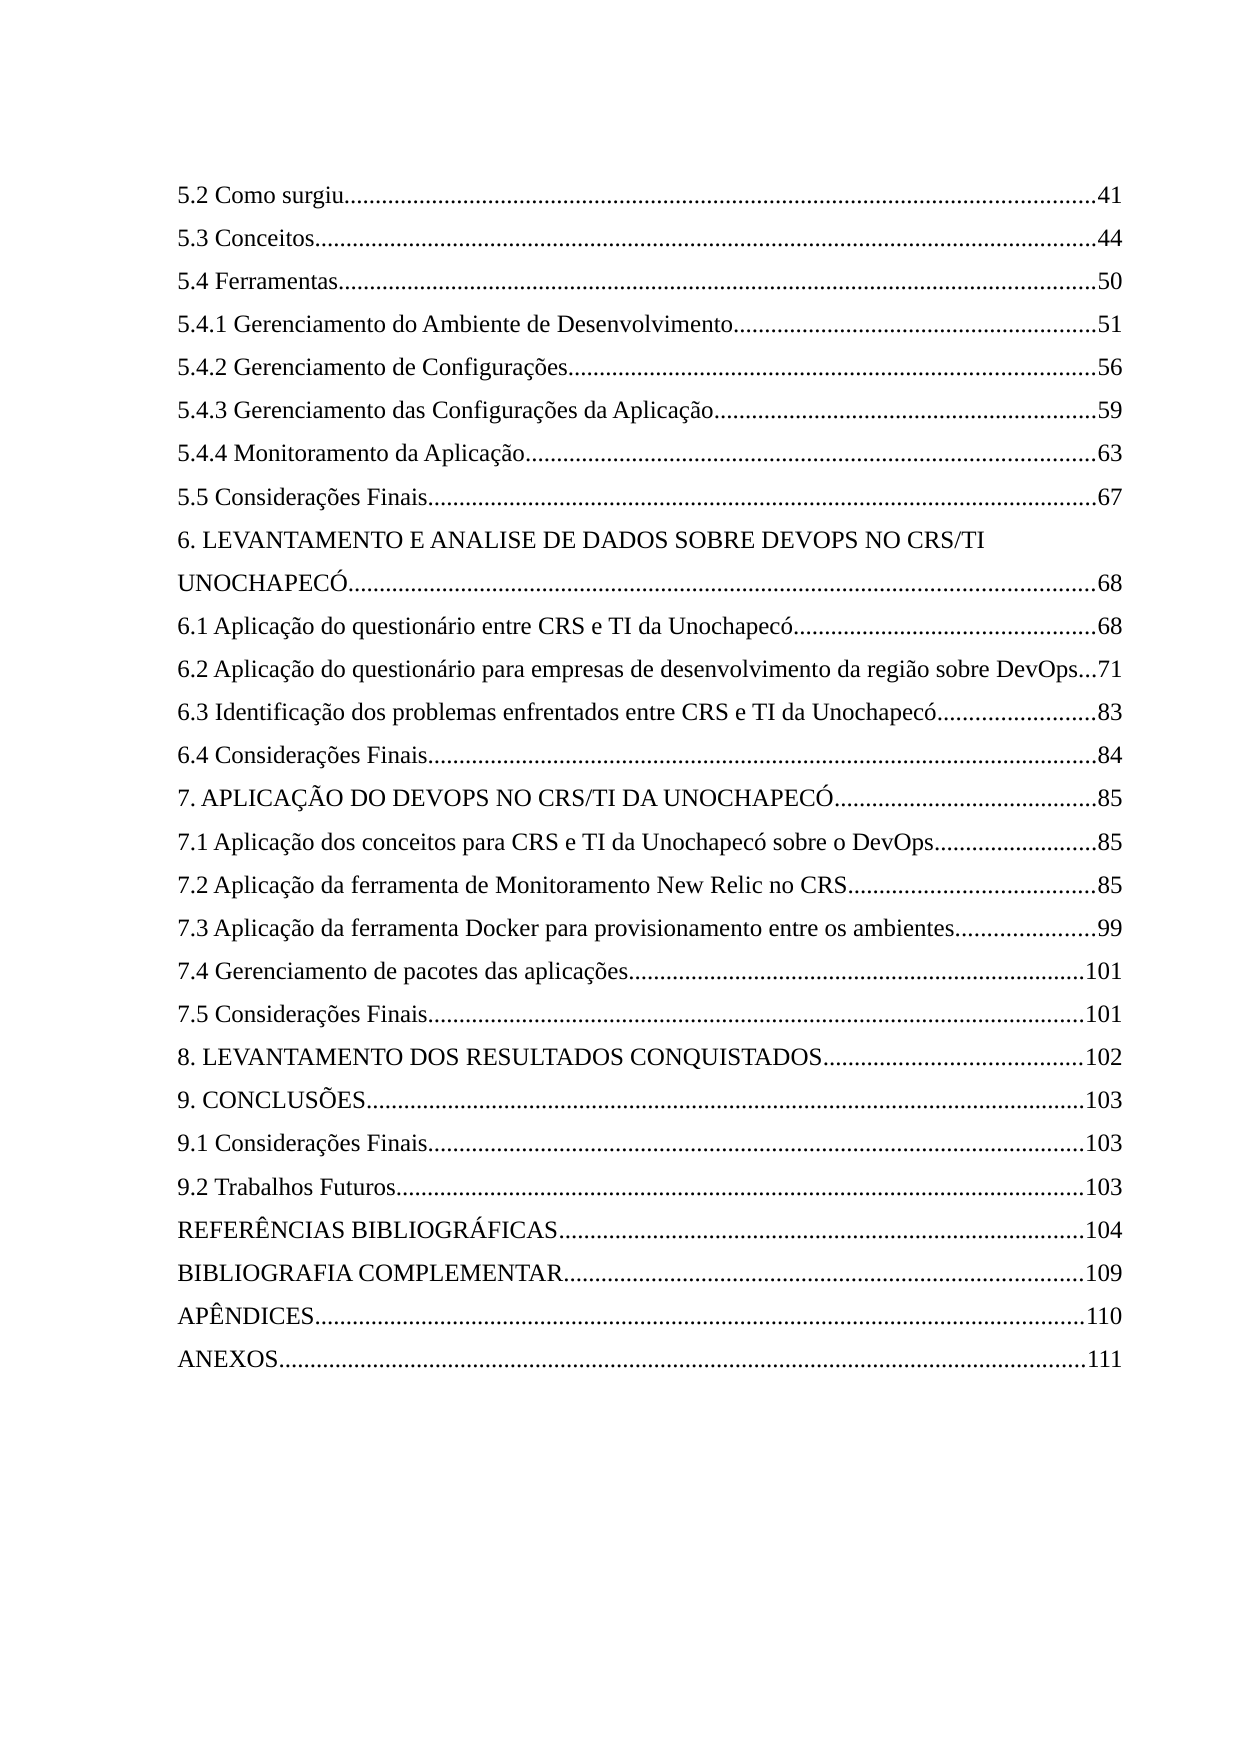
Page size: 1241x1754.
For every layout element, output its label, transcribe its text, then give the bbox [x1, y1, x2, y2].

text 7.1 Aplicação dos conceitos para CRS e TI da Unochapecó sobre o DevOps 85 [177, 827, 1122, 855]
text REFERÊNCIAS BIBLIOGRÁFICAS 104 [177, 1215, 1122, 1243]
text 7.5 Considerações Finais 101 [177, 999, 1122, 1028]
text BIBLIOGRAFIA COMPLEMENTAR 109 [177, 1258, 1122, 1287]
text 5.4.3 Gerenciamento das Configurações da Aplicação 59 [177, 395, 1122, 424]
text 5.5 Considerações Finais 67 [177, 482, 1122, 510]
text 7. APLICAÇÃO DO DEVOPS NO CRS/TI DA UNOCHAPECÓ 85 [177, 783, 1122, 812]
text 9.1 Considerações Finais 103 [177, 1128, 1122, 1157]
text 5.2 Como surgiu 41 [177, 180, 1122, 208]
text 8. LEVANTAMENTO DOS RESULTADOS CONQUISTADOS 102 [177, 1042, 1122, 1071]
text 7.2 Aplicação da ferramenta de Monitoramento New Relic no CRS 85 [177, 870, 1122, 898]
text 5.3 Conceitos 44 [177, 223, 1122, 252]
text 6.3 Identificação dos problemas enfrentados entre CRS e TI da Unochapecó 83 [177, 697, 1122, 726]
text 7.4 Gerenciamento de pacotes das aplicações 101 [177, 956, 1122, 985]
text 6.4 Considerações Finais 84 [177, 740, 1122, 769]
text 5.4.2 Gerenciamento de Configurações 56 [177, 352, 1122, 381]
text 5.4.1 Gerenciamento do Ambiente de Desenvolvimento 51 [177, 309, 1122, 338]
text 5.4.4 Monitoramento da Aplicação 63 [177, 438, 1122, 467]
text 6.2 Aplicação do questionário para empresas de desenvolvimento da região sobre DevOps 71 [177, 654, 1122, 683]
text 6.1 Aplicação do questionário entre CRS e TI da Unochapecó 68 [177, 611, 1122, 640]
text 6. LEVANTAMENTO E ANALISE DE DADOS SOBRE DEVOPS NO CRS/TI UNOCHAPECÓ 68 [177, 525, 1122, 597]
text ANEXOS 111 [177, 1344, 1122, 1373]
text 9.2 Trabalhos Futuros 103 [177, 1172, 1122, 1200]
text 5.4 Ferramentas 50 [177, 266, 1122, 295]
text 7.3 Aplicação da ferramenta Docker para provisionamento entre os ambientes 99 [177, 913, 1122, 942]
text 9. CONCLUSÕES 103 [177, 1085, 1122, 1114]
text APÊNDICES 110 [177, 1301, 1122, 1330]
